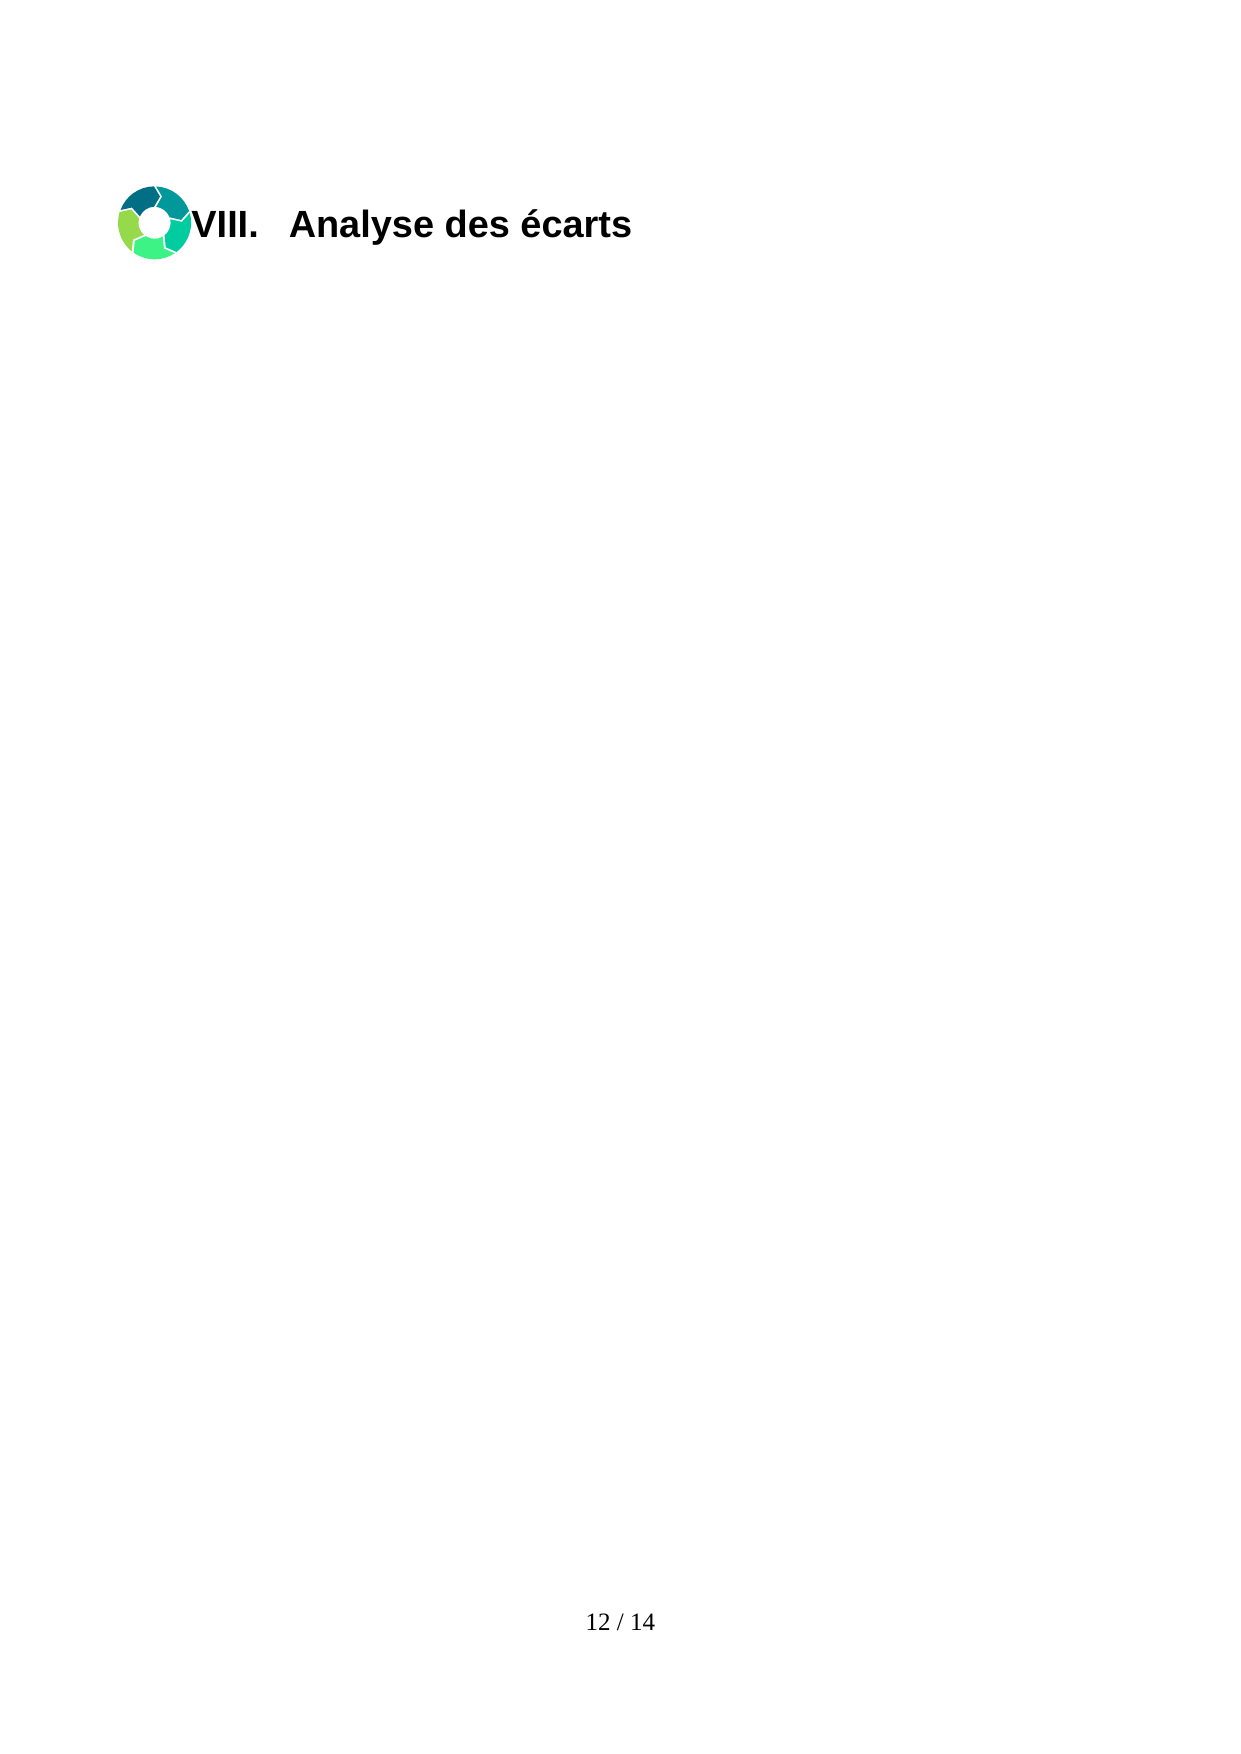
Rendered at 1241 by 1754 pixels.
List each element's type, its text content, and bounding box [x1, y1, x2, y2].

subtitle [137, 206, 172, 239]
subtitle Analyse des écarts [185, 201, 1122, 245]
